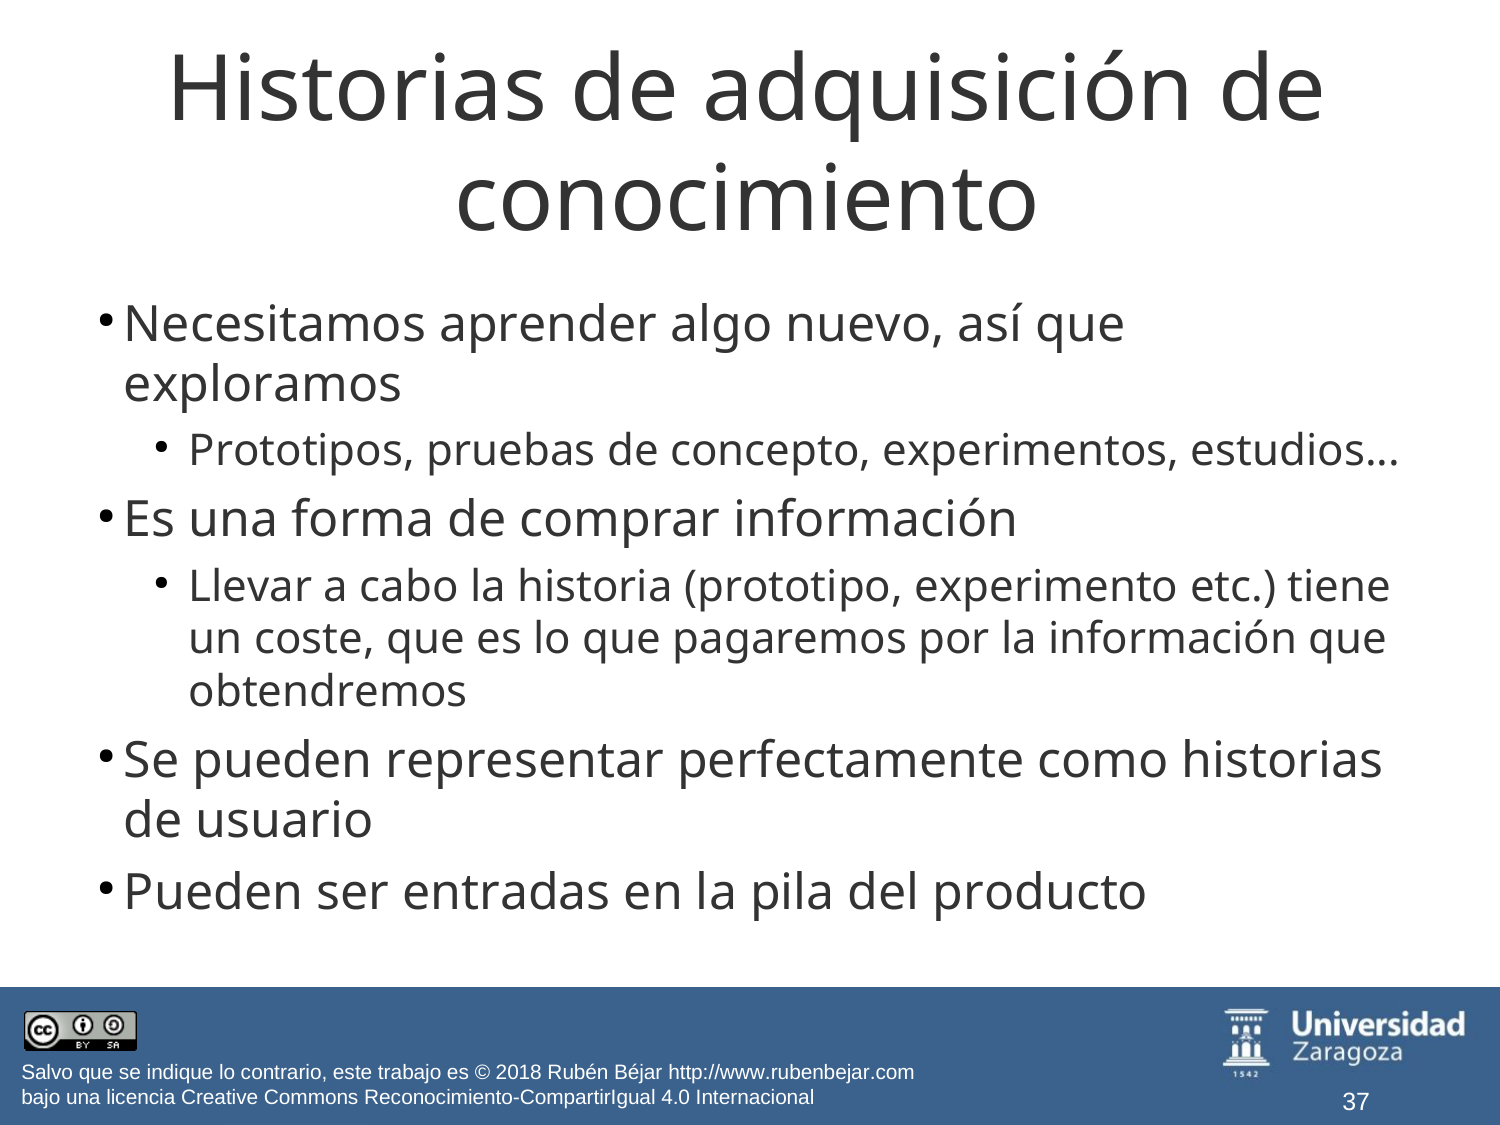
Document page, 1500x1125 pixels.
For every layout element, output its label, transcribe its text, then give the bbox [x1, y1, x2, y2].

picture [0, 987, 1500, 1125]
list Necesitamos aprender algo nuevo, así que exploramos Prototipos, pruebas de concepto, experimentos, estudios... Es una forma de comprar información Llevar a cabo la historia (prototipo, experimento etc.) tiene un coste, que es lo que pagaremos por la información que obtendremos Se pueden representar perfectamente como historias de usuario Pueden ser entradas en la pila del producto [82, 283, 1418, 957]
title Historias de adquisición de conocimiento [74, 21, 1420, 257]
